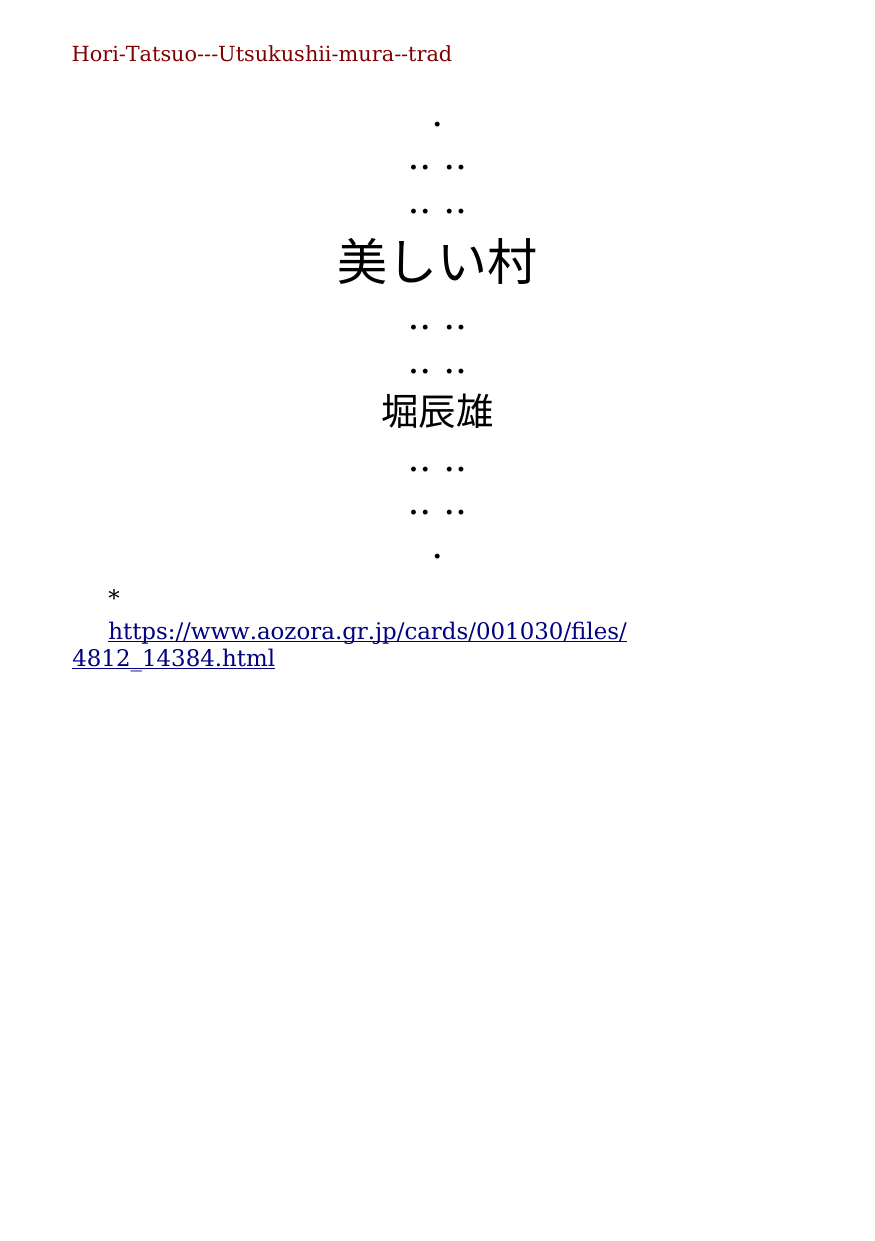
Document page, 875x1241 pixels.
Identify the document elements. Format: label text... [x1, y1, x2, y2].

text https://www.aozora.gr.jp/cards/001030/files/4812_14384.html [72, 618, 802, 671]
text Hori-Tatsuo---Utsukushii-mura--trad [71, 42, 803, 66]
text * [72, 586, 802, 612]
subtitle . .. .. .. .. 美しい村 .. .. .. .. 堀辰雄 .. .. .. .. . [36, 91, 838, 567]
